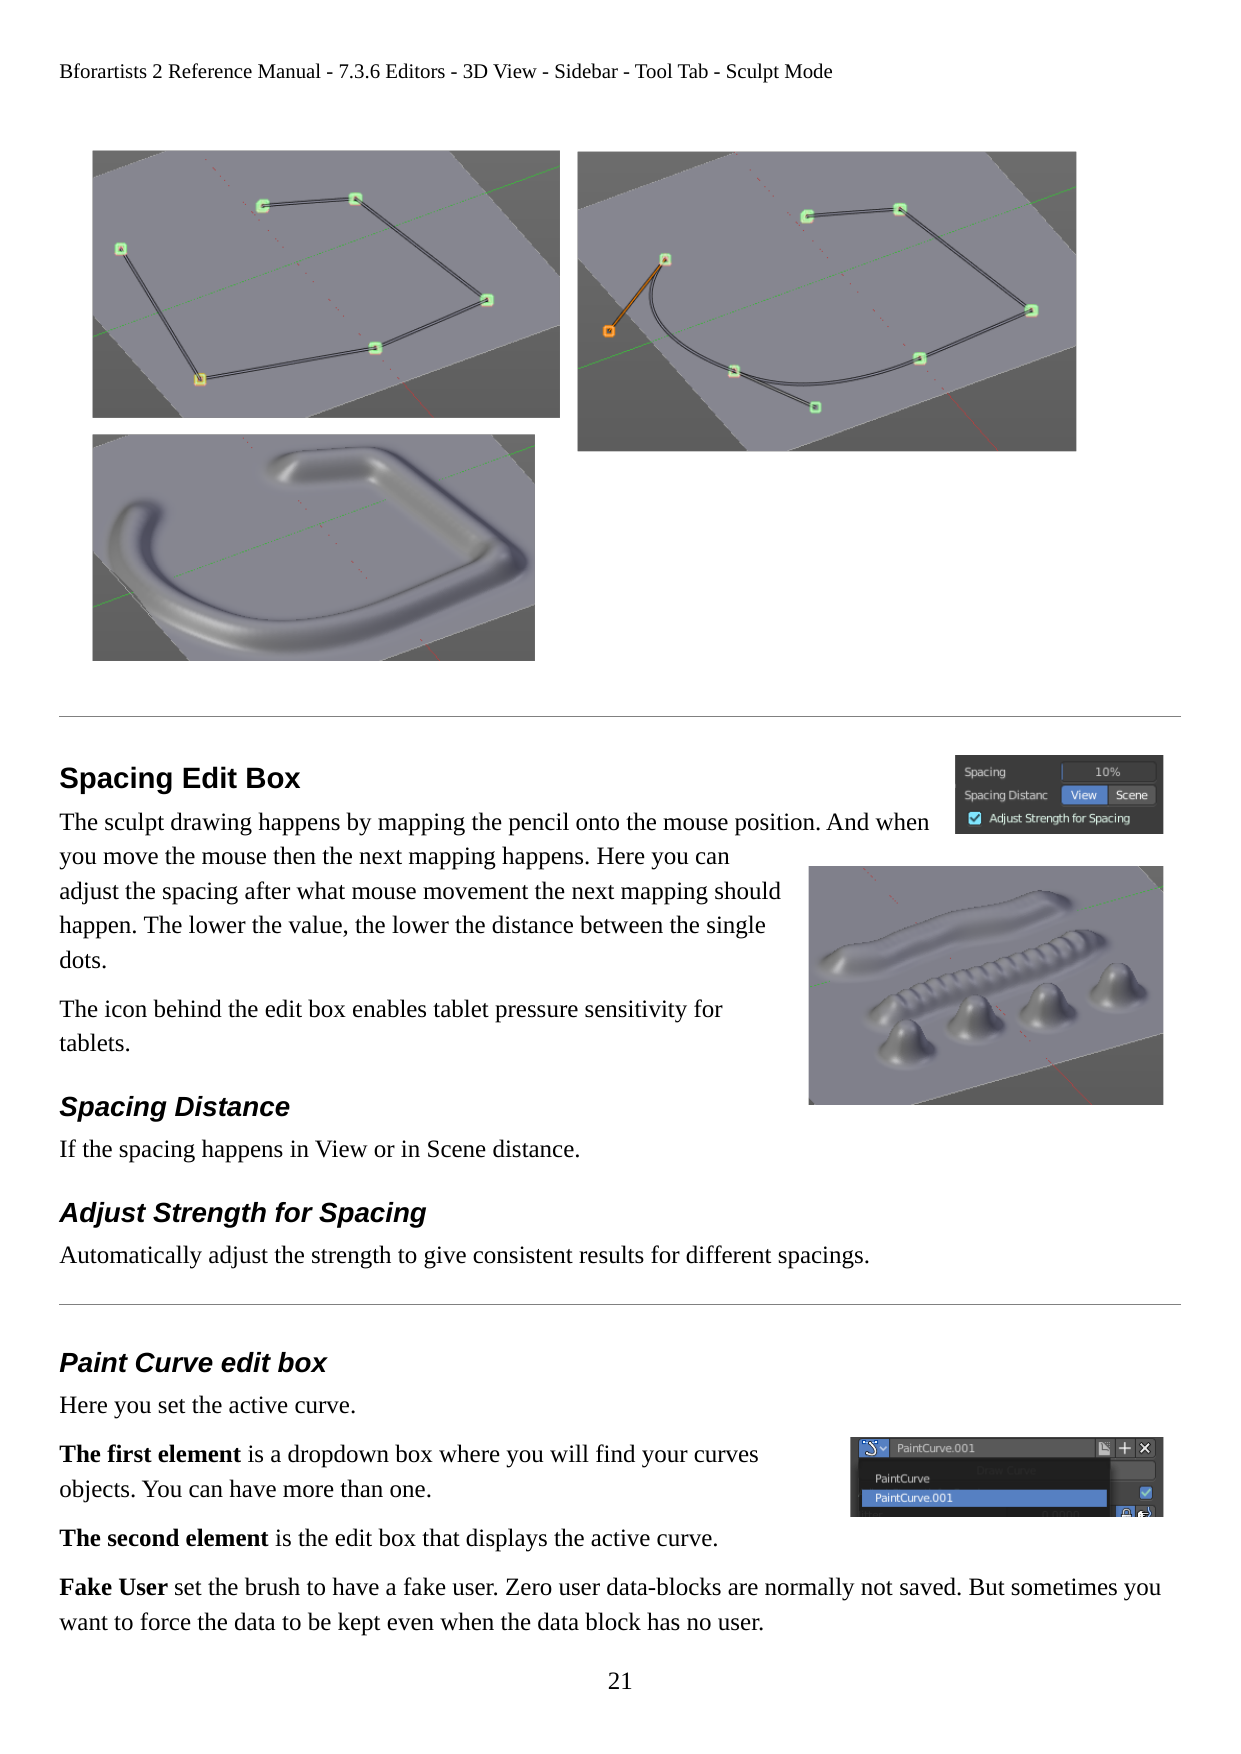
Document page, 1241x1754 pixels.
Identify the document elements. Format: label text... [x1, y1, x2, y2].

picture [955, 755, 1164, 834]
subtitle Spacing Edit Box [59, 761, 955, 794]
text Fake User set the brush to have a fake user. Zero user data-blocks are normally not saved. But sometimes you want to force the data to be kept even when the data block has no user. [59, 1572, 1181, 1635]
text The first element is a dropdown box where you will find your curves objects. You can have more than one. [59, 1439, 850, 1503]
text The icon behind the edit box enables tablet pressure sensitivity for tablets. [59, 994, 808, 1057]
subtitle Spacing Distance [59, 1090, 1181, 1122]
text If the spacing happens in View or in Scene distance. [59, 1134, 1181, 1163]
text The second element is the edit box that displays the active curve. [59, 1523, 1181, 1552]
subtitle [1164, 761, 1181, 794]
subtitle Adjust Strength for Spacing [59, 1196, 1181, 1228]
picture [850, 1437, 1164, 1517]
text Automatically adjust the strength to give consistent results for different spacings. [59, 1240, 1181, 1269]
text The sculpt drawing happens by mapping the pencil onto the mouse position. And when you move the mouse then the next mapping happens. Here you can adjust the spacing after what mouse movement the next mapping should happen. The lower the value, the lower the distance between the single dots. [59, 807, 1181, 974]
subtitle Paint Curve edit box [59, 1346, 1181, 1378]
text Here you set the active curve. [59, 1390, 1181, 1419]
picture [76, 134, 1094, 685]
picture [808, 866, 1164, 1105]
